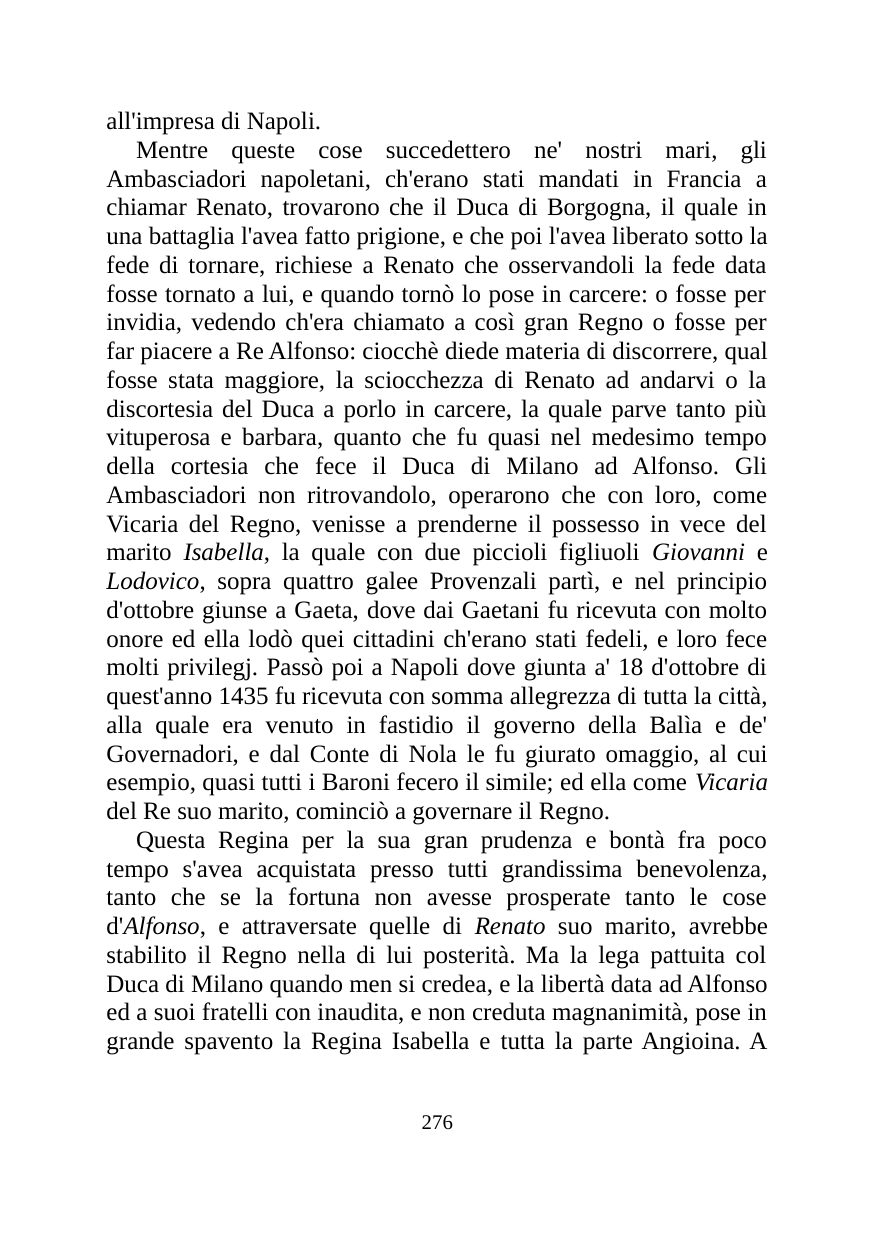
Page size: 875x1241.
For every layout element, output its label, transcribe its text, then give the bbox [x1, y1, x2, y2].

text Questa Regina per la sua gran prudenza e bontà fra poco tempo s'avea acquistata presso tutti grandissima benevolenza, tanto che se la fortuna non avesse prosperate tanto le cose d'Alfonso, e attraversate quelle di Renato suo marito, avrebbe stabilito il Regno nella di lui posterità. Ma la lega pattuita col Duca di Milano quando men si credea, e la libertà data ad Alfonso ed a suoi fratelli con inaudita, e non creduta magnanimità, pose in grande spavento la Regina Isabella e tutta la parte Angioina. A [106, 825, 768, 1055]
text all'impresa di Napoli. [106, 106, 768, 135]
text Mentre queste cose succedettero ne' nostri mari, gli Ambasciadori napoletani, ch'erano stati mandati in Francia a chiamar Renato, trovarono che il Duca di Borgogna, il quale in una battaglia l'avea fatto prigione, e che poi l'avea liberato sotto la fede di tornare, richiese a Renato che osservandoli la fede data fosse tornato a lui, e quando tornò lo pose in carcere: o fosse per invidia, vedendo ch'era chiamato a così gran Regno o fosse per far piacere a Re Alfonso: ciocchè diede materia di discorrere, qual fosse stata maggiore, la sciocchezza di Renato ad andarvi o la discortesia del Duca a porlo in carcere, la quale parve tanto più vituperosa e barbara, quanto che fu quasi nel medesimo tempo della cortesia che fece il Duca di Milano ad Alfonso. Gli Ambasciadori non ritrovandolo, operarono che con loro, come Vicaria del Regno, venisse a prenderne il possesso in vece del marito Isabella, la quale con due piccioli figliuoli Giovanni e Lodovico, sopra quattro galee Provenzali partì, e nel principio d'ottobre giunse a Gaeta, dove dai Gaetani fu ricevuta con molto onore ed ella lodò quei cittadini ch'erano stati fedeli, e loro fece molti privilegj. Passò poi a Napoli dove giunta a' 18 d'ottobre di quest'anno 1435 fu ricevuta con somma allegrezza di tutta la città, alla quale era venuto in fastidio il governo della Balìa e de' Governadori, e dal Conte di Nola le fu giurato omaggio, al cui esempio, quasi tutti i Baroni fecero il simile; ed ella come Vicaria del Re suo marito, cominciò a governare il Regno. [106, 135, 768, 825]
